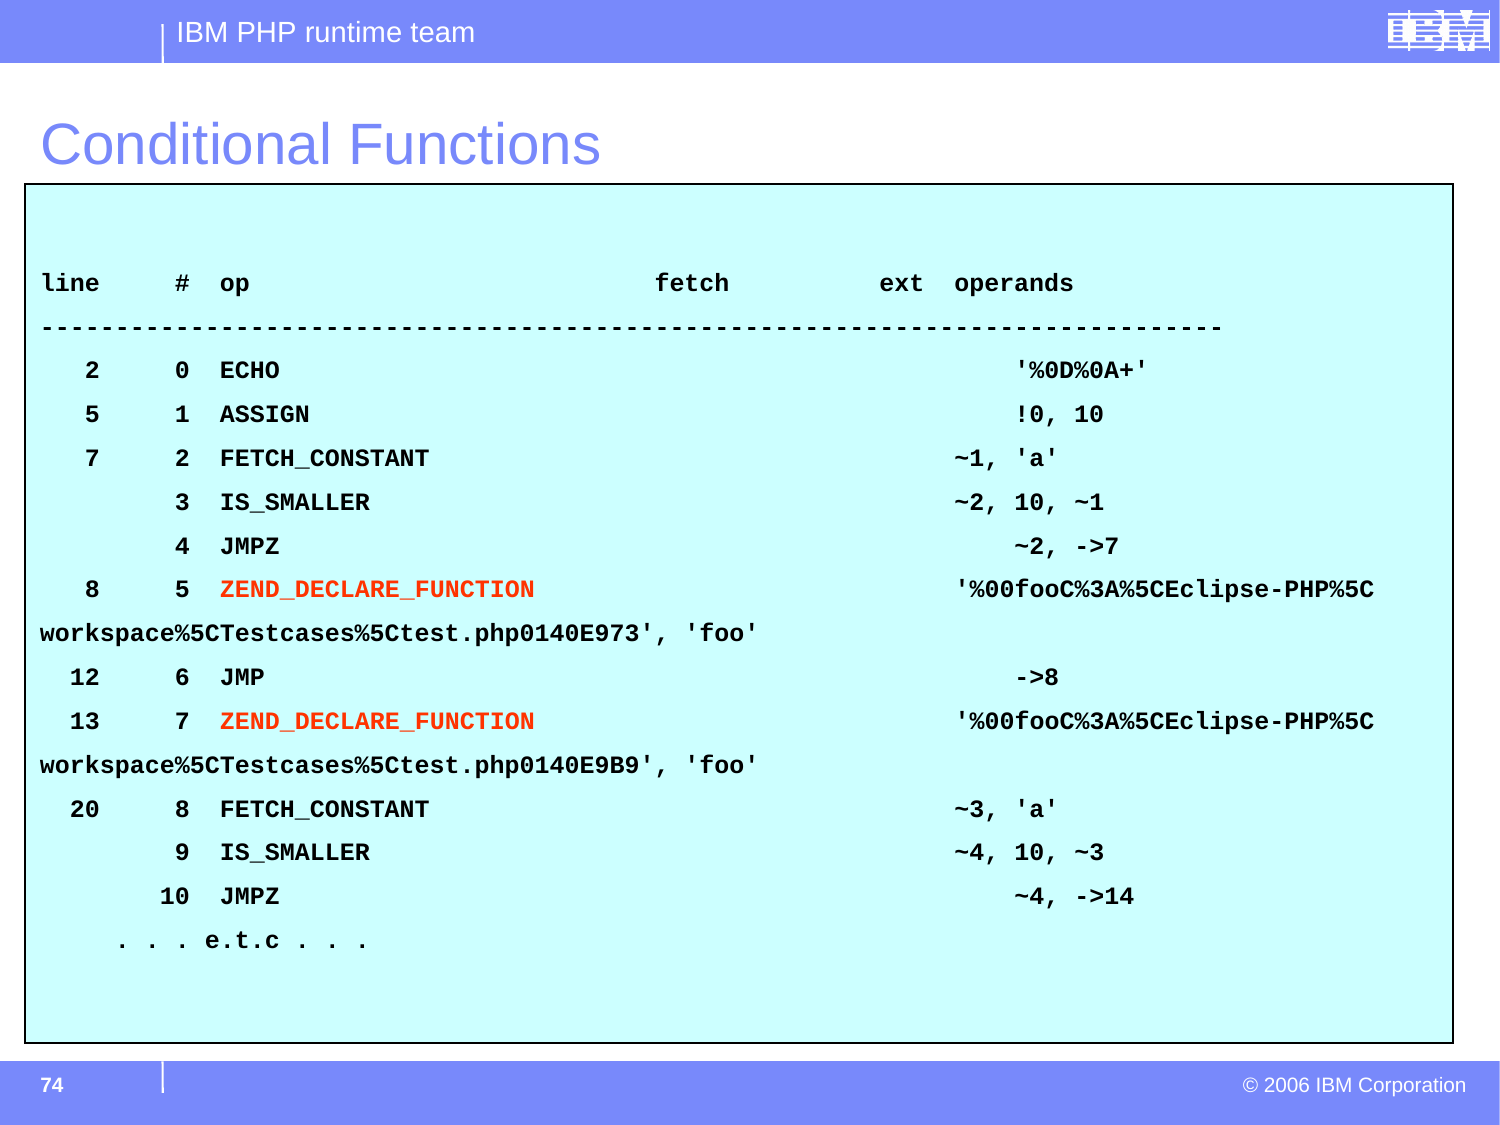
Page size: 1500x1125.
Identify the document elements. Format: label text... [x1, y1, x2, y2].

text_box line # op fetch ext operands ------------------------------------------------------------------------------- 2 0 ECHO '%0D%0A+' 5 1 ASSIGN !0, 10 7 2 FETCH_CONSTANT ~1, 'a' 3 IS_SMALLER ~2, 10, ~1 4 JMPZ ~2, ->7 8 5 ZEND_DECLARE_FUNCTION '%00fooC%3A%5CEclipse-PHP%5C workspace%5CTestcases%5Ctest.php0140E973', 'foo' 12 6 JMP ->8 13 7 ZEND_DECLARE_FUNCTION '%00fooC%3A%5CEclipse-PHP%5C workspace%5CTestcases%5Ctest.php0140E9B9', 'foo' 20 8 FETCH_CONSTANT ~3, 'a' 9 IS_SMALLER ~4, 10, ~3 10 JMPZ ~4, ->14 . . . e.t.c . . . [25, 183, 1453, 1043]
title Conditional Functions [25, 82, 699, 183]
